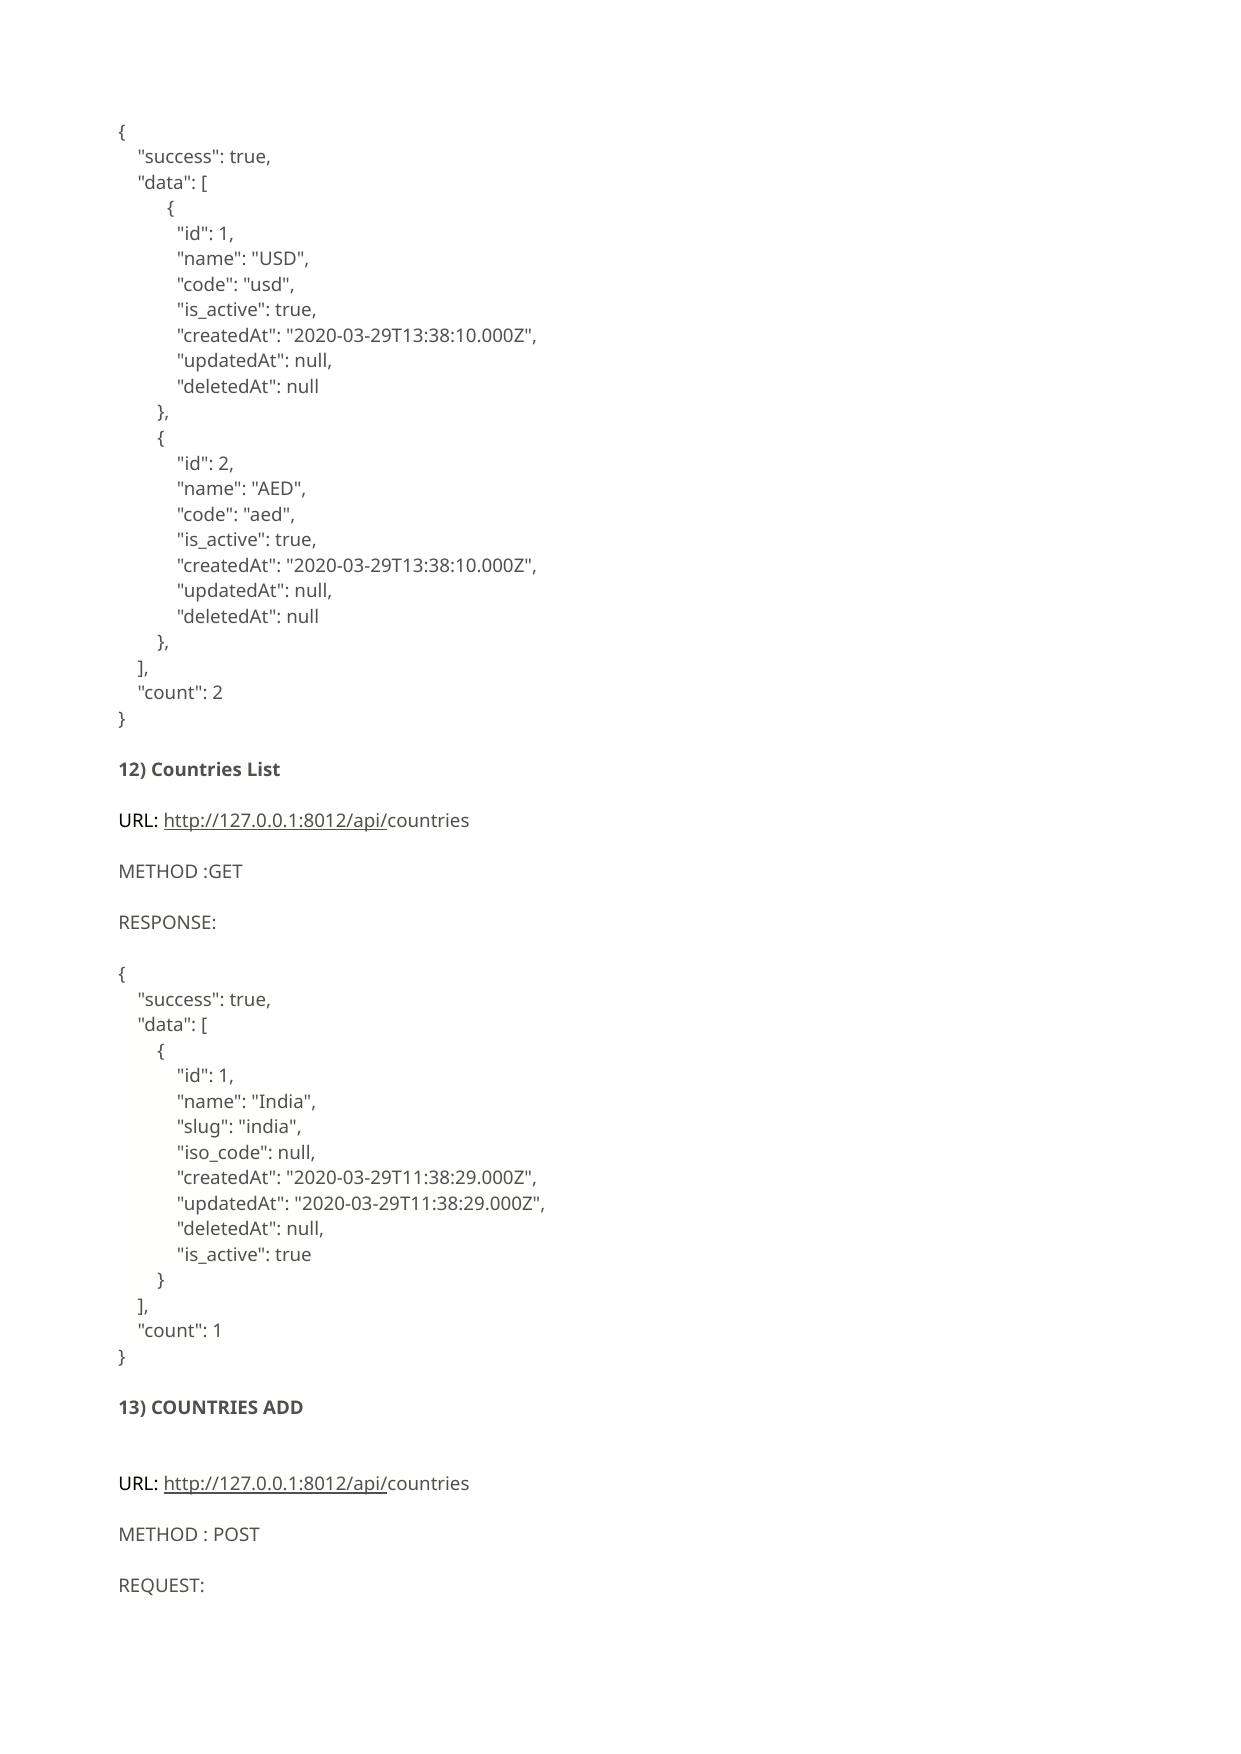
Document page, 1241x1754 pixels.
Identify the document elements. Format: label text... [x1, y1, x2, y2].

text ], [118, 654, 1122, 679]
text }, [118, 628, 1122, 654]
text "updatedAt": null, [118, 348, 1122, 373]
text "is_active": true [118, 1241, 1122, 1267]
text } [118, 705, 1122, 731]
text } [118, 1267, 1122, 1292]
text "is_active": true, [118, 297, 1122, 322]
text "deletedAt": null, [118, 1216, 1122, 1241]
text ], [118, 1292, 1122, 1318]
text "slug": "india", [118, 1113, 1122, 1139]
text { [118, 118, 1122, 144]
text "count": 2 [118, 679, 1122, 705]
text { [118, 424, 1122, 450]
text { [118, 195, 1122, 220]
text "createdAt": "2020-03-29T13:38:10.000Z", [118, 552, 1122, 577]
text REQUEST: [118, 1573, 1122, 1598]
text URL: http://127.0.0.1:8012/api/countries [118, 807, 1122, 833]
text "deletedAt": null [118, 373, 1122, 399]
text "success": true, [118, 144, 1122, 169]
text "createdAt": "2020-03-29T11:38:29.000Z", [118, 1164, 1122, 1190]
text } [118, 1343, 1122, 1369]
text { [118, 960, 1122, 986]
text "code": "usd", [118, 271, 1122, 297]
text RESPONSE: [118, 909, 1122, 935]
text "name": "USD", [118, 246, 1122, 271]
text "data": [ [118, 1011, 1122, 1037]
text "count": 1 [118, 1318, 1122, 1343]
text "updatedAt": null, [118, 577, 1122, 603]
text "code": "aed", [118, 501, 1122, 526]
text 12) Countries List [118, 756, 1122, 782]
text "name": "AED", [118, 475, 1122, 501]
text "updatedAt": "2020-03-29T11:38:29.000Z", [118, 1190, 1122, 1216]
text "deletedAt": null [118, 603, 1122, 628]
text "id": 1, [118, 1062, 1122, 1088]
text "createdAt": "2020-03-29T13:38:10.000Z", [118, 322, 1122, 348]
text 13) COUNTRIES ADD [118, 1394, 1122, 1420]
text "name": "India", [118, 1088, 1122, 1113]
text "is_active": true, [118, 526, 1122, 552]
text { [118, 1037, 1122, 1062]
text "data": [ [118, 169, 1122, 195]
text "id": 2, [118, 450, 1122, 475]
text "success": true, [118, 986, 1122, 1011]
text METHOD : POST [118, 1522, 1122, 1547]
text "id": 1, [118, 220, 1122, 246]
text METHOD :GET [118, 858, 1122, 884]
text }, [118, 399, 1122, 424]
text "iso_code": null, [118, 1139, 1122, 1164]
text URL: http://127.0.0.1:8012/api/countries [118, 1471, 1122, 1496]
